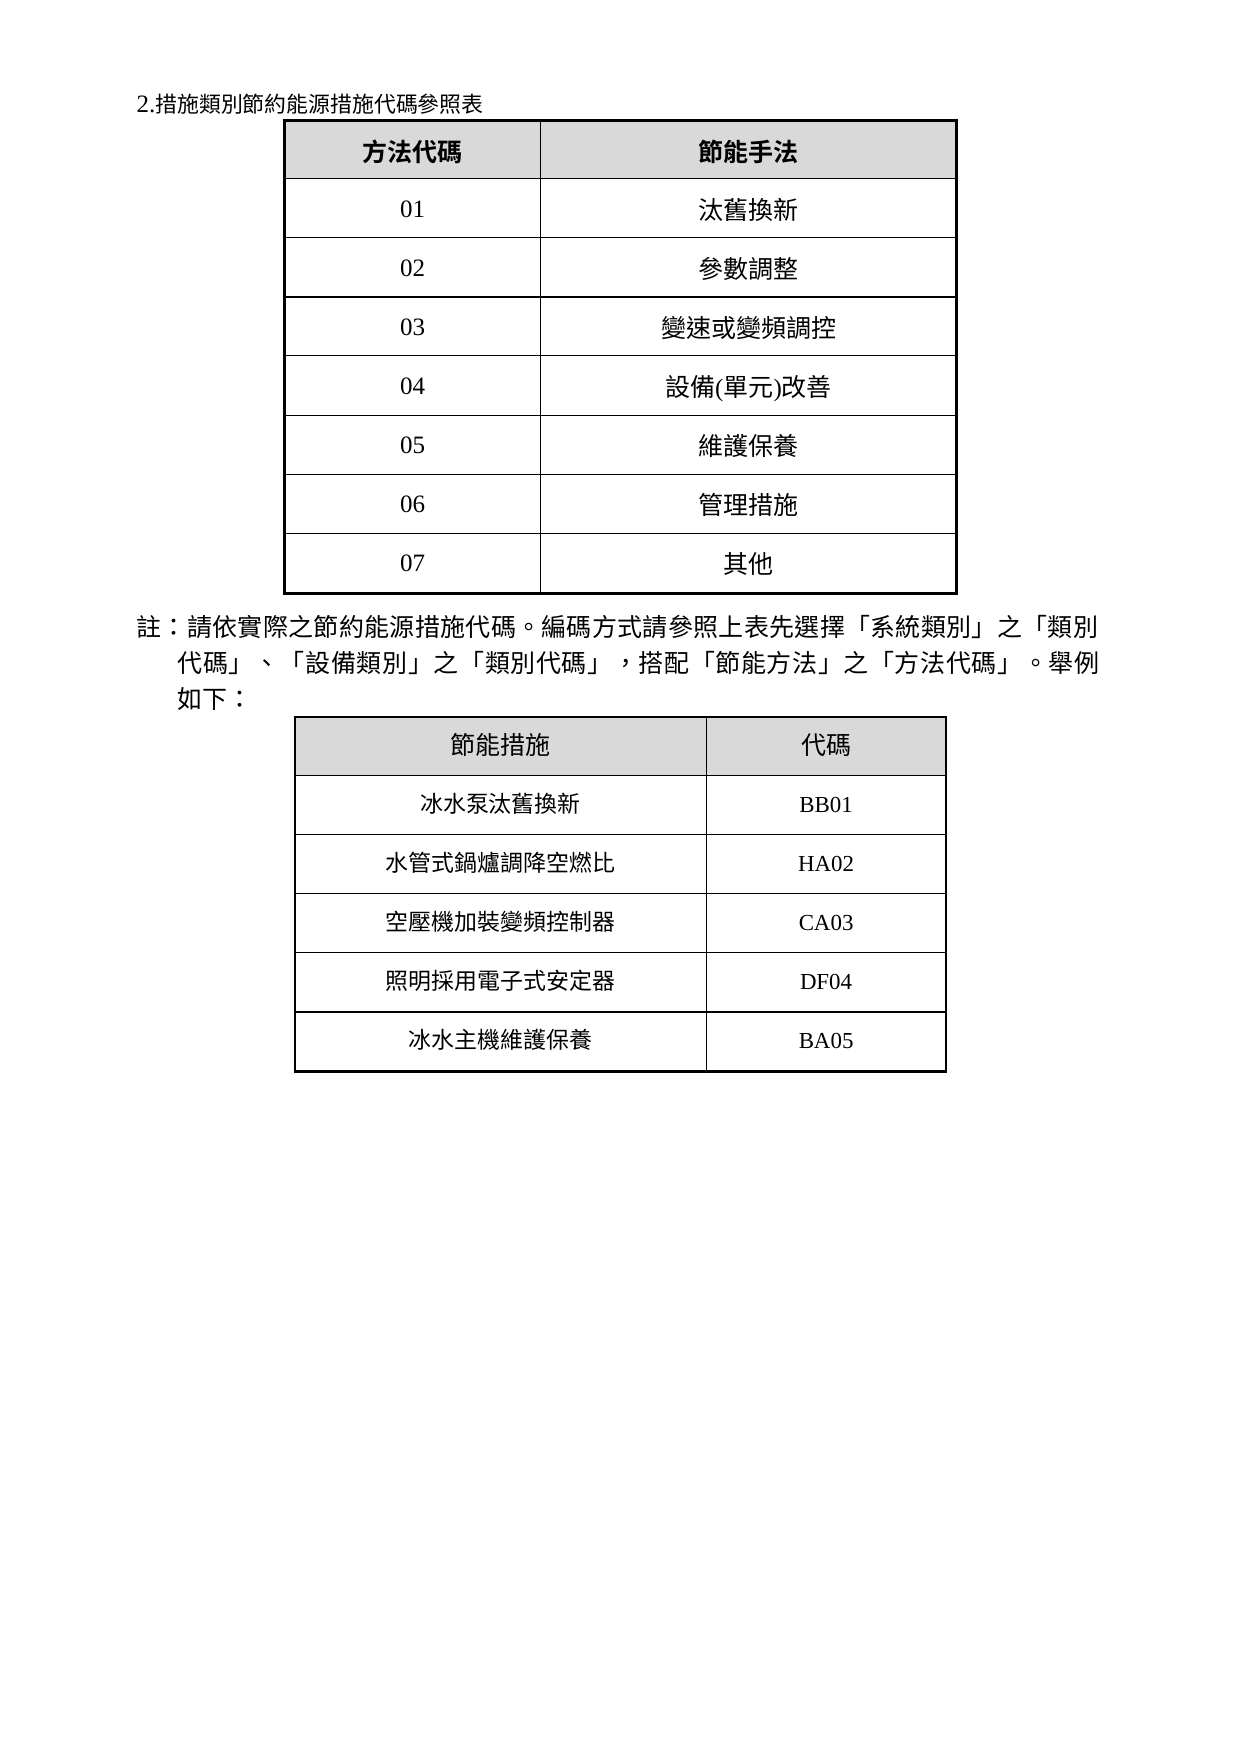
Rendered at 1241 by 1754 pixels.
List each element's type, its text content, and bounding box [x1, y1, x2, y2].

table_cell 空壓機加裝變頻控制器 [296, 894, 706, 952]
text 2.措施類別節約能源措施代碼參照表 [136, 87, 1100, 119]
table_cell 02 [286, 238, 540, 296]
table_cell 變速或變頻調控 [541, 298, 955, 355]
table_cell BB01 [707, 776, 945, 834]
table_cell DF04 [707, 953, 945, 1011]
table_cell 07 [286, 534, 540, 592]
table_header 節能手法 [541, 122, 955, 178]
table_cell BA05 [707, 1013, 945, 1070]
table_cell 冰水泵汰舊換新 [296, 776, 706, 834]
table_cell 04 [286, 356, 540, 414]
table_cell 管理措施 [541, 475, 955, 533]
table_cell 維護保養 [541, 416, 955, 473]
table_cell 05 [286, 416, 540, 473]
table_header 方法代碼 [286, 122, 540, 178]
table_cell 參數調整 [541, 238, 955, 296]
table_cell 冰水主機維護保養 [296, 1013, 706, 1070]
table_cell HA02 [707, 835, 945, 893]
table_cell 其他 [541, 534, 955, 592]
text 註：請依實際之節約能源措施代碼。編碼方式請參照上表先選擇「系統類別」之「類別代碼」、「設備類別」之「類別代碼」，搭配「節能方法」之「方法代碼」。舉例如下： [136, 607, 1100, 716]
table_cell 水管式鍋爐調降空燃比 [296, 835, 706, 893]
table_header 節能措施 [296, 718, 706, 775]
table_cell CA03 [707, 894, 945, 952]
table_cell 照明採用電子式安定器 [296, 953, 706, 1011]
table_cell 06 [286, 475, 540, 533]
table_cell 03 [286, 298, 540, 355]
table_header 代碼 [707, 718, 945, 775]
table_cell 01 [286, 179, 540, 237]
table_cell 設備(單元)改善 [541, 356, 955, 414]
table_cell 汰舊換新 [541, 179, 955, 237]
